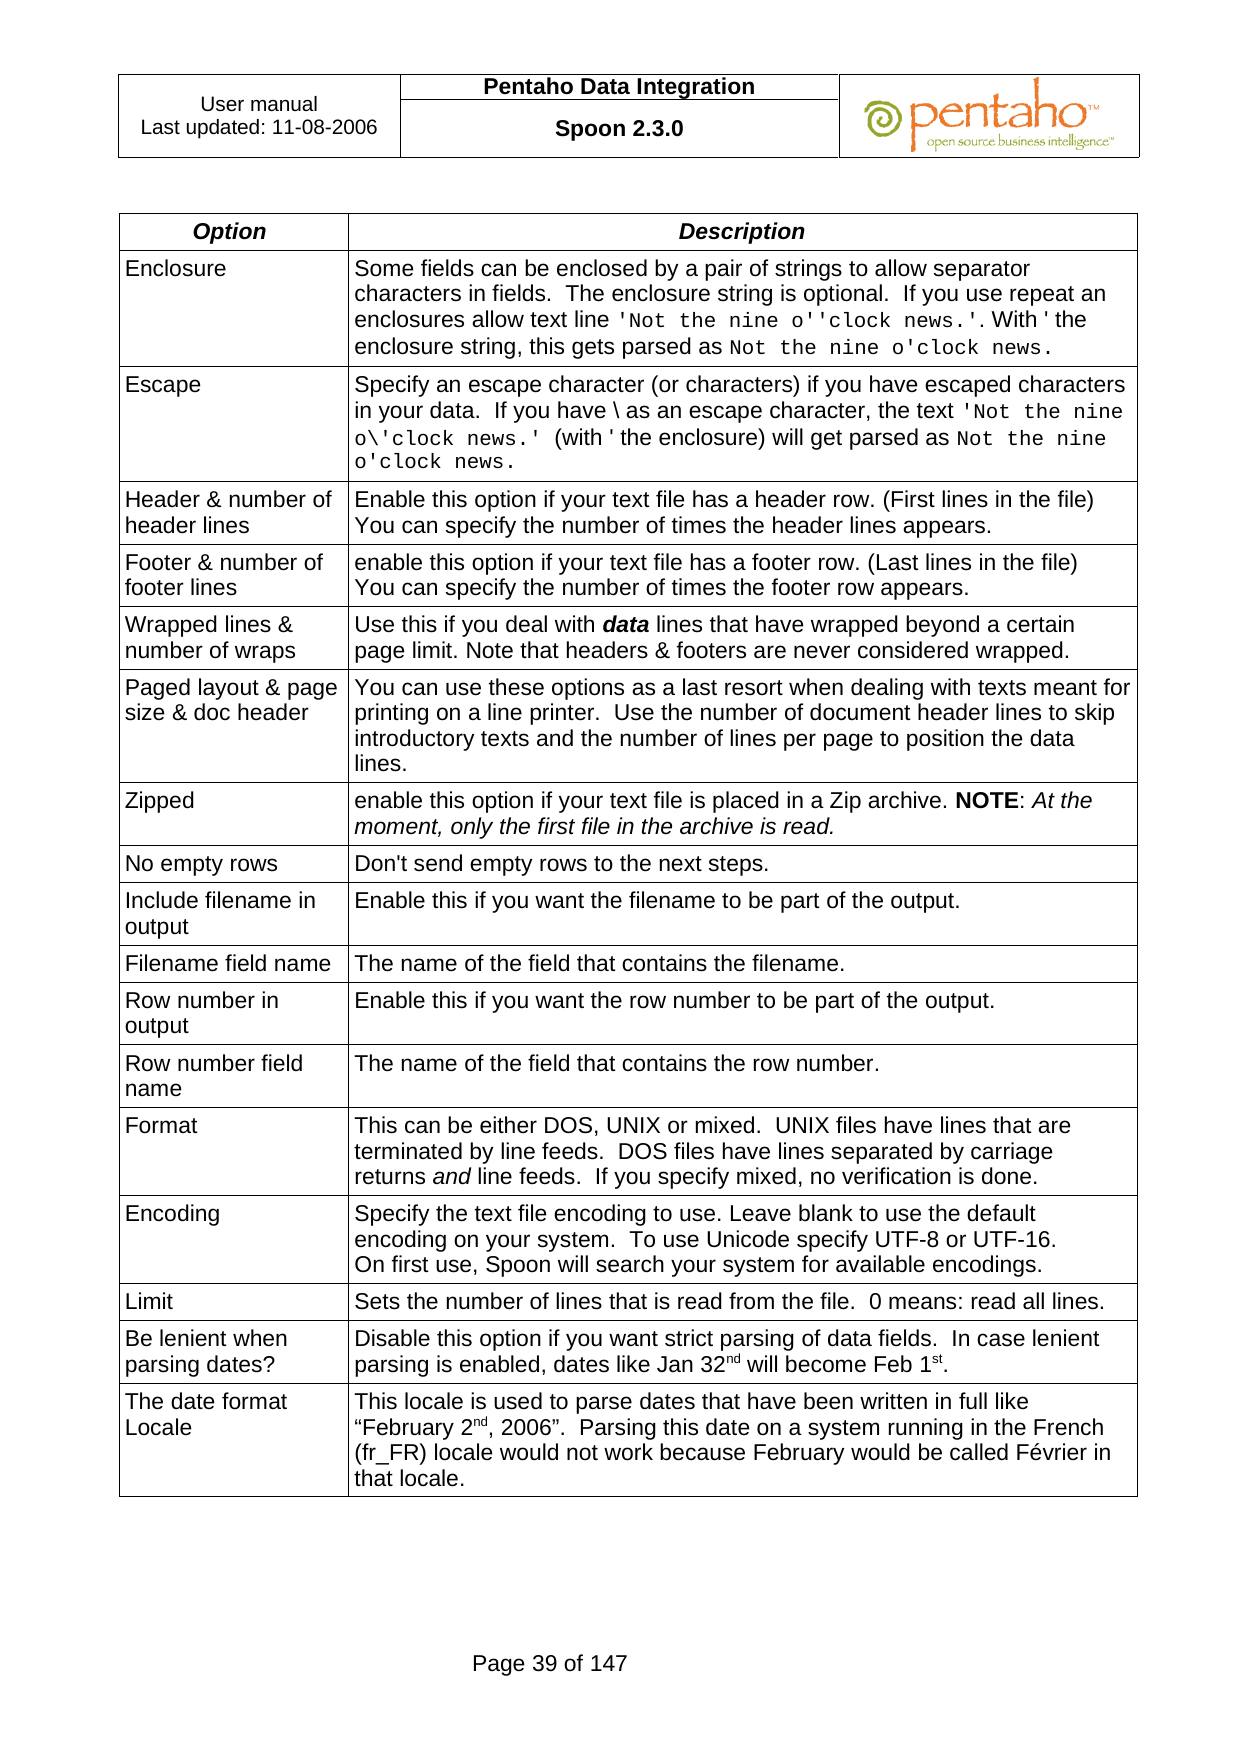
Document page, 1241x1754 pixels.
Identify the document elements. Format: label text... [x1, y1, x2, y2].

table_cell Specify an escape character (or characters) if you have escaped characters in your data. If you have \ as an escape character, the text 'Not the nine o\'clock news.' (with ' the enclosure) will get parsed as Not the nine o'clock news. [349, 367, 1137, 481]
table_cell Specify the text file encoding to use. Leave blank to use the default encoding on your system. To use Unicode specify UTF-8 or UTF-16. On first use, Spoon will search your system for available encodings. [349, 1196, 1137, 1283]
table_cell Wrapped lines & number of wraps [120, 607, 348, 669]
table_cell enable this option if your text file has a footer row. (Last lines in the file) You can specify the number of times the footer row appears. [349, 545, 1137, 606]
table_cell Row number in output [120, 983, 348, 1044]
table_cell Enable this option if your text file has a header row. (First lines in the file) You can specify the number of times the header lines appears. [349, 482, 1137, 544]
table_cell No empty rows [120, 846, 348, 882]
table_cell This can be either DOS, UNIX or mixed. UNIX files have lines that are terminated by line feeds. DOS files have lines separated by carriage returns and line feeds. If you specify mixed, no verification is done. [349, 1108, 1137, 1195]
table_header Description [349, 214, 1137, 250]
table_cell This locale is used to parse dates that have been written in full like “February 2nd, 2006”. Parsing this date on a system running in the French (fr_FR) locale would not work because February would be called Février in that locale. [349, 1384, 1137, 1496]
table_cell Header & number of header lines [120, 482, 348, 544]
table_header Option [120, 214, 348, 250]
table_cell Filename field name [120, 946, 348, 982]
table_cell Enable this if you want the filename to be part of the output. [349, 883, 1137, 945]
table_cell Format [120, 1108, 348, 1195]
table_cell Limit [120, 1284, 348, 1320]
table_cell Disable this option if you want strict parsing of data fields. In case lenient parsing is enabled, dates like Jan 32nd will become Feb 1st. [349, 1321, 1137, 1383]
table_cell Include filename in output [120, 883, 348, 945]
table_cell Paged layout & page size & doc header [120, 670, 348, 782]
table_cell Escape [120, 367, 348, 481]
table_cell Enable this if you want the row number to be part of the output. [349, 983, 1137, 1044]
table_cell Sets the number of lines that is read from the file. 0 means: read all lines. [349, 1284, 1137, 1320]
table_cell You can use these options as a last resort when dealing with texts meant for printing on a line printer. Use the number of document header lines to skip introductory texts and the number of lines per page to position the data lines. [349, 670, 1137, 782]
table_cell Enclosure [120, 251, 348, 366]
table_cell Footer & number of footer lines [120, 545, 348, 606]
table_cell Some fields can be enclosed by a pair of strings to allow separator characters in fields. The enclosure string is optional. If you use repeat an enclosures allow text line 'Not the nine o''clock news.'. With ' the enclosure string, this gets parsed as Not the nine o'clock news. [349, 251, 1137, 366]
table_cell The date format Locale [120, 1384, 348, 1496]
table_cell Row number field name [120, 1045, 348, 1107]
table_cell Don't send empty rows to the next steps. [349, 846, 1137, 882]
table_cell Use this if you deal with data lines that have wrapped beyond a certain page limit. Note that headers & footers are never considered wrapped. [349, 607, 1137, 669]
table_cell Encoding [120, 1196, 348, 1283]
table_cell The name of the field that contains the row number. [349, 1045, 1137, 1107]
table_cell The name of the field that contains the filename. [349, 946, 1137, 982]
table_cell Zipped [120, 783, 348, 845]
table_cell Be lenient when parsing dates? [120, 1321, 348, 1383]
table_cell enable this option if your text file is placed in a Zip archive. NOTE: At the moment, only the first file in the archive is read. [349, 783, 1137, 845]
